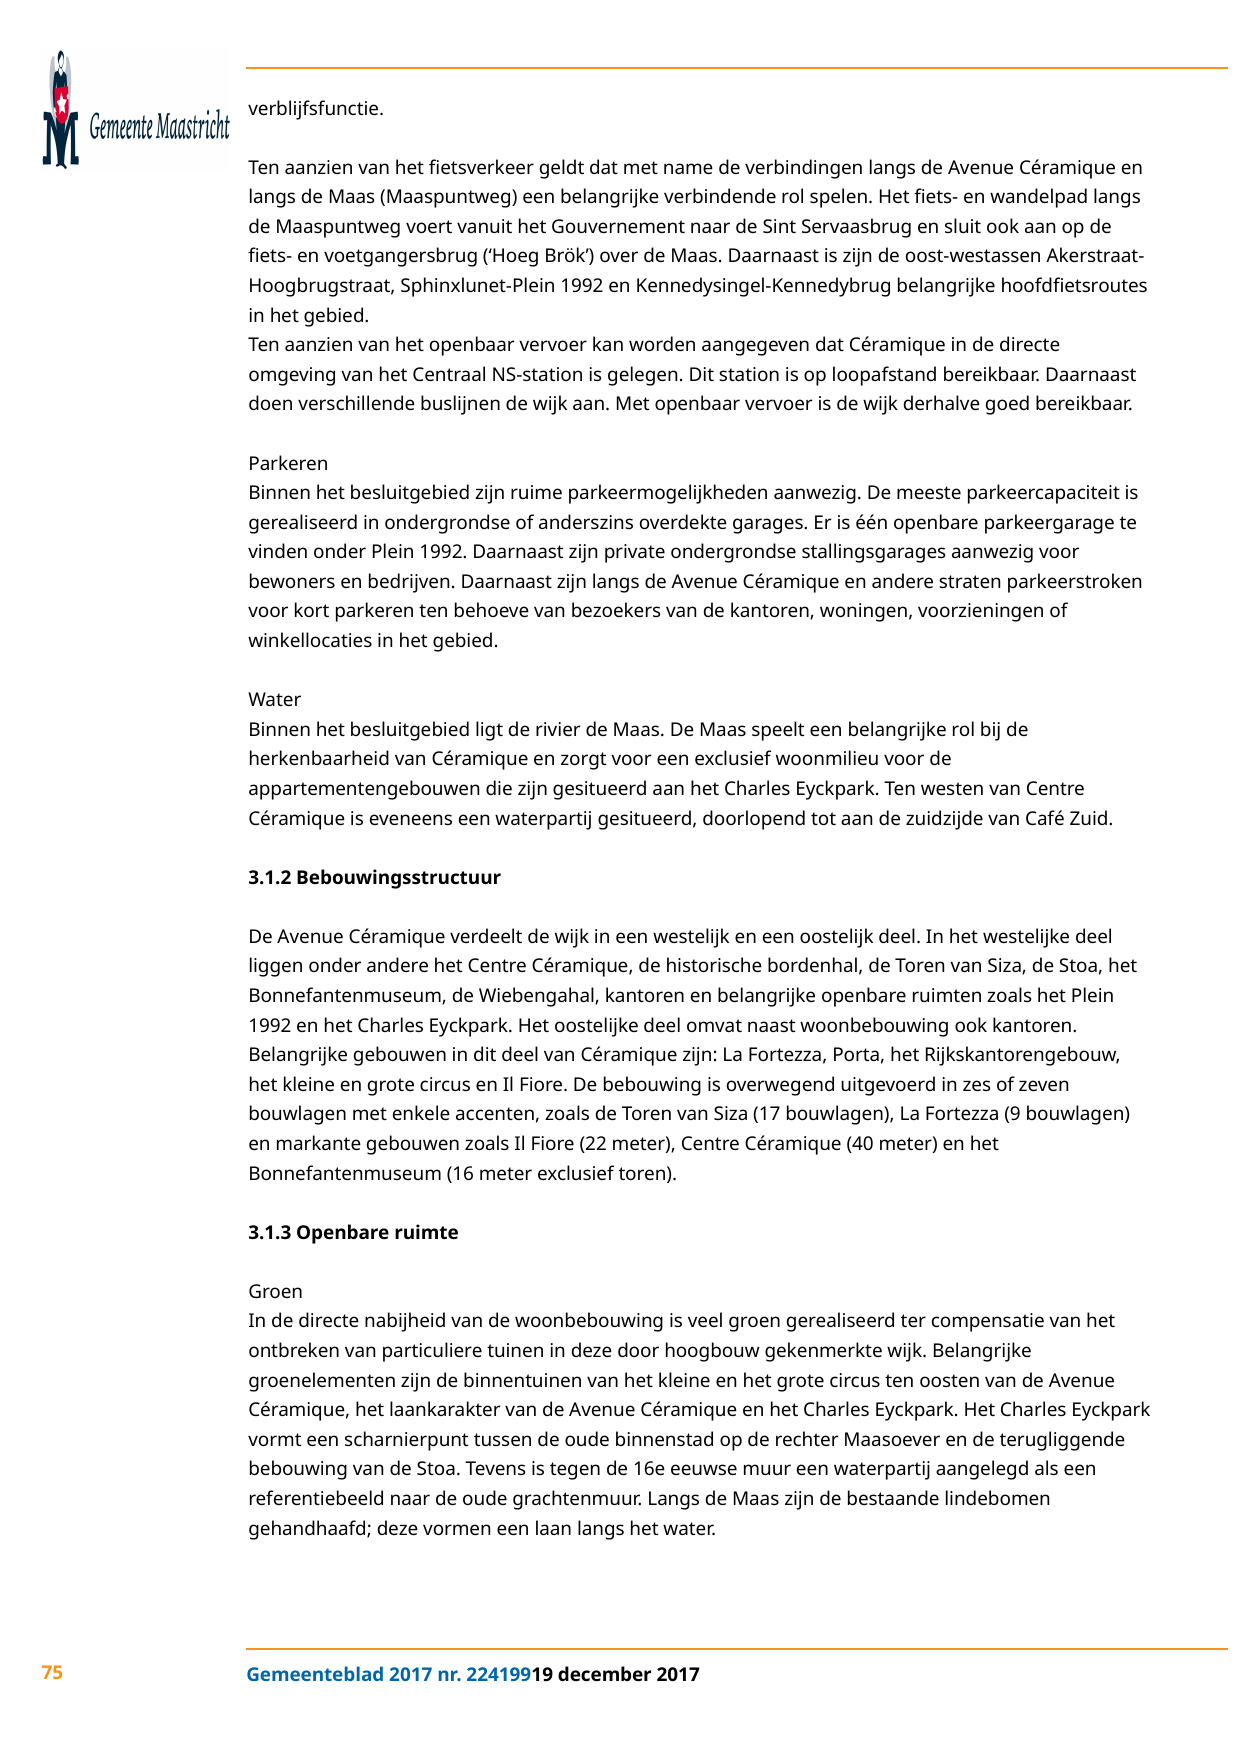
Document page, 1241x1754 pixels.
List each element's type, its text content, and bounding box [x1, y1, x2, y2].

text Parkeren [248, 450, 1152, 476]
text Ten aanzien van het openbaar vervoer kan worden aangegeven dat Céramique in de directe omgeving van het Centraal NS-station is gelegen. Dit station is op loopafstand bereikbaar. Daarnaast doen verschillende buslijnen de wijk aan. Met openbaar vervoer is de wijk derhalve goed bereikbaar. [248, 331, 1152, 416]
text Groen [248, 1278, 1152, 1304]
text In de directe nabijheid van de woonbebouwing is veel groen gerealiseerd ter compensatie van het ontbreken van particuliere tuinen in deze door hoogbouw gekenmerkte wijk. Belangrijke groenelementen zijn de binnentuinen van het kleine en het grote circus ten oosten van de Avenue Céramique, het laankarakter van de Avenue Céramique en het Charles Eyckpark. Het Charles Eyckpark vormt een scharnierpunt tussen de oude binnenstad op de rechter Maasoever en de terugliggende bebouwing van de Stoa. Tevens is tegen de 16e eeuwse muur een waterpartij aangelegd als een referentiebeeld naar de oude grachtenmuur. Langs de Maas zijn de bestaande lindebomen gehandhaafd; deze vormen een laan langs het water. [248, 1308, 1152, 1541]
text Binnen het besluitgebied zijn ruime parkeermogelijkheden aanwezig. De meeste parkeercapaciteit is gerealiseerd in ondergrondse of anderszins overdekte garages. Er is één openbare parkeergarage te vinden onder Plein 1992. Daarnaast zijn private ondergrondse stallingsgarages aanwezig voor bewoners en bedrijven. Daarnaast zijn langs de Avenue Céramique en andere straten parkeerstroken voor kort parkeren ten behoeve van bezoekers van de kantoren, woningen, voorzieningen of winkellocaties in het gebied. [248, 479, 1152, 653]
picture [41, 47, 231, 172]
text verblijfsfunctie. [248, 95, 1152, 121]
text 3.1.2 Bebouwingsstructuur [248, 864, 1152, 890]
text De Avenue Céramique verdeelt de wijk in een westelijk en een oostelijk deel. In het westelijke deel liggen onder andere het Centre Céramique, de historische bordenhal, de Toren van Siza, de Stoa, het Bonnefantenmuseum, de Wiebengahal, kantoren en belangrijke openbare ruimten zoals het Plein 1992 en het Charles Eyckpark. Het oostelijke deel omvat naast woonbebouwing ook kantoren. Belangrijke gebouwen in dit deel van Céramique zijn: La Fortezza, Porta, het Rijkskantorengebouw, het kleine en grote circus en Il Fiore. De bebouwing is overwegend uitgevoerd in zes of zeven bouwlagen met enkele accenten, zoals de Toren van Siza (17 bouwlagen), La Fortezza (9 bouwlagen) en markante gebouwen zoals Il Fiore (22 meter), Centre Céramique (40 meter) en het Bonnefantenmuseum (16 meter exclusief toren). [248, 923, 1152, 1186]
text Ten aanzien van het fietsverkeer geldt dat met name de verbindingen langs de Avenue Céramique en langs de Maas (Maaspuntweg) een belangrijke verbindende rol spelen. Het fiets- en wandelpad langs de Maaspuntweg voert vanuit het Gouvernement naar de Sint Servaasbrug en sluit ook aan op de fiets- en voetgangersbrug (‘Hoeg Brök’) over de Maas. Daarnaast is zijn de oost-westassen Akerstraat-Hoogbrugstraat, Sphinxlunet-Plein 1992 en Kennedysingel-Kennedybrug belangrijke hoofdfietsroutes in het gebied. [248, 154, 1152, 328]
text Binnen het besluitgebied ligt de rivier de Maas. De Maas speelt een belangrijke rol bij de herkenbaarheid van Céramique en zorgt voor een exclusief woonmilieu voor de appartementengebouwen die zijn gesitueerd aan het Charles Eyckpark. Ten westen van Centre Céramique is eveneens een waterpartij gesitueerd, doorlopend tot aan de zuidzijde van Café Zuid. [248, 716, 1152, 831]
text Water [248, 686, 1152, 712]
text 3.1.3 Openbare ruimte [248, 1219, 1152, 1245]
